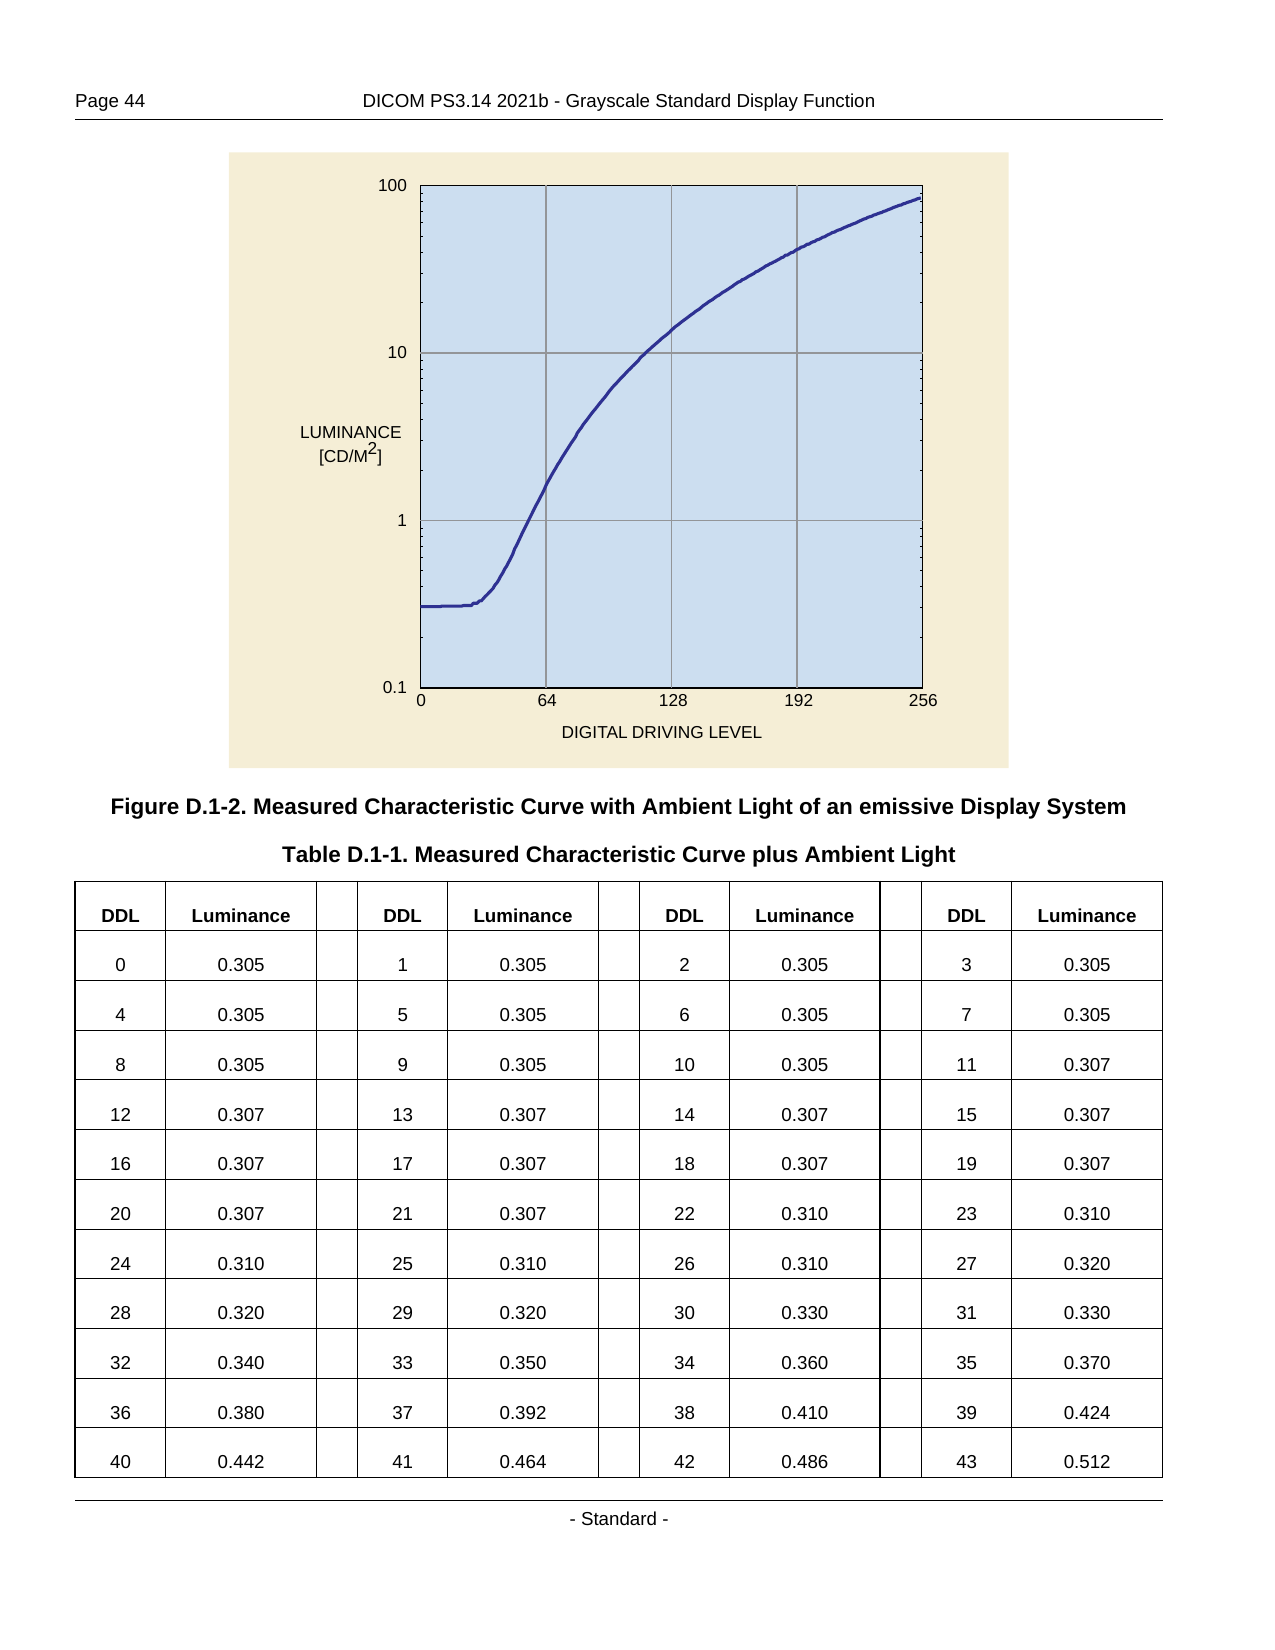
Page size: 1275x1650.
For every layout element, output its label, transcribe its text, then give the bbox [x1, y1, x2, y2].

table_cell [599, 931, 639, 980]
table_cell 21 [358, 1180, 447, 1228]
text Figure D.1-2. Measured Characteristic Curve with Ambient Light of an emissive Display System [75, 793, 1162, 819]
table_cell 0.370 [1012, 1329, 1162, 1377]
table_cell 11 [922, 1031, 1011, 1079]
table_cell 32 [76, 1329, 165, 1377]
table_cell [599, 981, 639, 1030]
table_cell 29 [358, 1279, 447, 1328]
table_cell 5 [358, 981, 447, 1030]
table_cell 0.307 [1012, 1031, 1162, 1079]
table_cell 0.305 [448, 1031, 598, 1079]
table_cell 8 [76, 1031, 165, 1079]
table_cell 0.305 [730, 981, 879, 1030]
table_cell 0.307 [1012, 1080, 1162, 1129]
table_cell 0.305 [730, 1031, 879, 1079]
table_cell [881, 1379, 921, 1427]
table_cell 0.310 [448, 1230, 598, 1278]
table_cell 0.320 [1012, 1230, 1162, 1278]
table_cell 38 [640, 1379, 729, 1427]
table_cell 3 [922, 931, 1011, 980]
table_cell [317, 1031, 357, 1079]
table_cell [881, 981, 921, 1030]
table_cell 0.305 [166, 931, 316, 980]
table_cell 0.320 [448, 1279, 598, 1328]
table_cell [317, 1080, 357, 1129]
table_cell 0.307 [166, 1130, 316, 1179]
table_cell 0.305 [166, 1031, 316, 1079]
table_cell 0.486 [730, 1428, 879, 1477]
table_cell 25 [358, 1230, 447, 1278]
table_cell 22 [640, 1180, 729, 1228]
table_cell 23 [922, 1180, 1011, 1228]
table_cell 36 [76, 1379, 165, 1427]
table_cell 0.307 [730, 1130, 879, 1179]
table_cell 2 [640, 931, 729, 980]
table_cell [599, 1428, 639, 1477]
table_header DDL [640, 882, 729, 930]
text Table D.1-1. Measured Characteristic Curve plus Ambient Light [75, 841, 1162, 867]
table_cell 0.305 [1012, 931, 1162, 980]
table_cell 0.310 [730, 1180, 879, 1228]
table_header DDL [358, 882, 447, 930]
table_header DDL [76, 882, 165, 930]
table_cell [881, 1230, 921, 1278]
table_cell [599, 1230, 639, 1278]
table_cell 31 [922, 1279, 1011, 1328]
table_cell 0.307 [448, 1180, 598, 1228]
table_cell [881, 1279, 921, 1328]
table_cell 0.307 [448, 1080, 598, 1129]
table_cell 7 [922, 981, 1011, 1030]
table_header [599, 882, 639, 930]
table_cell [317, 1230, 357, 1278]
table_cell [881, 1329, 921, 1377]
table_cell [599, 1080, 639, 1129]
table_cell [317, 931, 357, 980]
table_cell 0.424 [1012, 1379, 1162, 1427]
table_cell [317, 1279, 357, 1328]
table_cell [599, 1279, 639, 1328]
table_cell 12 [76, 1080, 165, 1129]
table_header Luminance [730, 882, 879, 930]
table_header Luminance [448, 882, 598, 930]
table_cell 0.360 [730, 1329, 879, 1377]
table_cell [881, 1031, 921, 1079]
table_cell 0.310 [1012, 1180, 1162, 1228]
table_cell 33 [358, 1329, 447, 1377]
table_cell [317, 1379, 357, 1427]
table_cell 37 [358, 1379, 447, 1427]
table_cell [599, 1180, 639, 1228]
table_cell 27 [922, 1230, 1011, 1278]
table_cell [599, 1379, 639, 1427]
table_cell [317, 1180, 357, 1228]
table_cell 20 [76, 1180, 165, 1228]
table_header [317, 882, 357, 930]
table_cell 0.307 [448, 1130, 598, 1179]
table_cell 24 [76, 1230, 165, 1278]
table_cell 9 [358, 1031, 447, 1079]
table_cell 0.307 [166, 1080, 316, 1129]
table_cell [317, 1130, 357, 1179]
table_cell 0.410 [730, 1379, 879, 1427]
table_cell 0.442 [166, 1428, 316, 1477]
table_cell 16 [76, 1130, 165, 1179]
table_cell [317, 981, 357, 1030]
table_cell 6 [640, 981, 729, 1030]
table_cell 0.350 [448, 1329, 598, 1377]
table_cell 0.340 [166, 1329, 316, 1377]
table_cell 0.305 [448, 931, 598, 980]
table_cell 28 [76, 1279, 165, 1328]
table_cell 42 [640, 1428, 729, 1477]
table_cell 0.380 [166, 1379, 316, 1427]
table_cell 10 [640, 1031, 729, 1079]
table_cell 41 [358, 1428, 447, 1477]
table_cell [881, 1428, 921, 1477]
table_cell 1 [358, 931, 447, 980]
table_cell 35 [922, 1329, 1011, 1377]
table_cell 26 [640, 1230, 729, 1278]
table_cell 0.307 [166, 1180, 316, 1228]
table_header Luminance [166, 882, 316, 930]
table_cell [881, 1130, 921, 1179]
table_cell [599, 1130, 639, 1179]
table_cell 19 [922, 1130, 1011, 1179]
table_cell [881, 1080, 921, 1129]
table_cell [317, 1428, 357, 1477]
table_cell 30 [640, 1279, 729, 1328]
table_cell 39 [922, 1379, 1011, 1427]
table_header Luminance [1012, 882, 1162, 930]
table_header [881, 882, 921, 930]
table_cell [599, 1031, 639, 1079]
table_cell 0.307 [1012, 1130, 1162, 1179]
table_cell 0.512 [1012, 1428, 1162, 1477]
table_cell 14 [640, 1080, 729, 1129]
table_cell 0.330 [1012, 1279, 1162, 1328]
table_cell 0.392 [448, 1379, 598, 1427]
table_cell 0.310 [730, 1230, 879, 1278]
table_cell 0.320 [166, 1279, 316, 1328]
table_cell 15 [922, 1080, 1011, 1129]
table_cell 0.305 [448, 981, 598, 1030]
table_cell 0.330 [730, 1279, 879, 1328]
table_cell 0.310 [166, 1230, 316, 1278]
table_cell 34 [640, 1329, 729, 1377]
table_cell 43 [922, 1428, 1011, 1477]
table_cell 13 [358, 1080, 447, 1129]
table_cell 0.305 [166, 981, 316, 1030]
table_header DDL [922, 882, 1011, 930]
table_cell 4 [76, 981, 165, 1030]
table_cell [599, 1329, 639, 1377]
table_cell 0.305 [1012, 981, 1162, 1030]
table_cell 17 [358, 1130, 447, 1179]
table_cell 0.307 [730, 1080, 879, 1129]
table_cell 0 [76, 931, 165, 980]
table_cell 0.305 [730, 931, 879, 980]
table_cell [881, 1180, 921, 1228]
table_cell 40 [76, 1428, 165, 1477]
table_cell 18 [640, 1130, 729, 1179]
table_cell [881, 931, 921, 980]
table_cell [317, 1329, 357, 1377]
table_cell 0.464 [448, 1428, 598, 1477]
